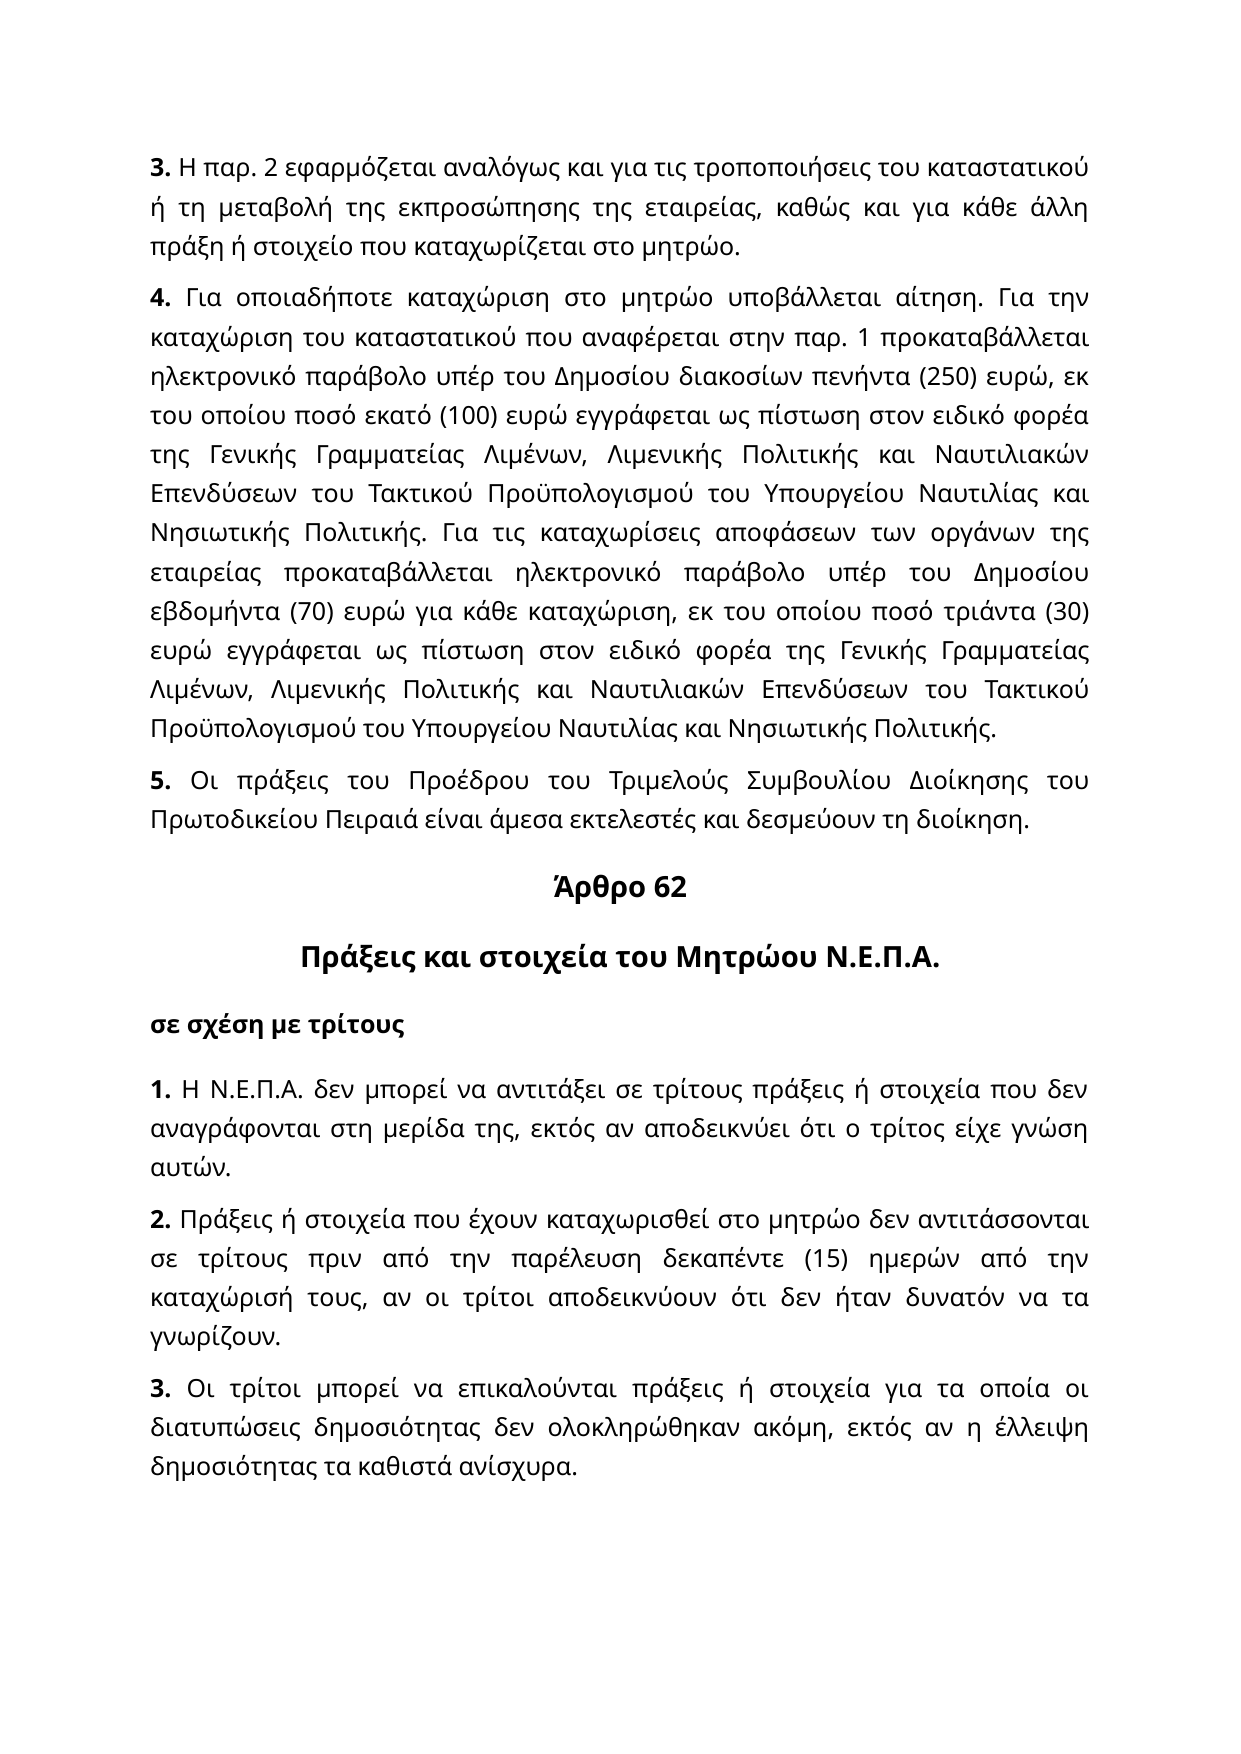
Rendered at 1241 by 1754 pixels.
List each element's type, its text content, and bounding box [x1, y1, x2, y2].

text 3. Η παρ. 2 εφαρμόζεται αναλόγως και για τις τροποποιήσεις του καταστατικού ή τη μεταβολή της εκπροσώπησης της εταιρείας, καθώς και για κάθε άλλη πράξη ή στοιχείο που καταχωρίζεται στο μητρώο. [150, 150, 1090, 262]
text 1. Η Ν.Ε.Π.Α. δεν μπορεί να αντιτάξει σε τρίτους πράξεις ή στοιχεία που δεν αναγράφονται στη μερίδα της, εκτός αν αποδεικνύει ότι ο τρίτος είχε γνώση αυτών. [150, 1071, 1090, 1184]
subtitle Πράξεις και στοιχεία του Μητρώου Ν.Ε.Π.Α. [150, 936, 1090, 976]
text 5. Οι πράξεις του Προέδρου του Τριμελούς Συμβουλίου Διοίκησης του Πρωτοδικείου Πειραιά είναι άμεσα εκτελεστές και δεσμεύουν τη διοίκηση. [150, 762, 1090, 836]
subtitle Άρθρο 62 [150, 866, 1090, 906]
text σε σχέση με τρίτους [150, 1007, 1090, 1041]
text 3. Οι τρίτοι μπορεί να επικαλούνται πράξεις ή στοιχεία για τα οποία οι διατυπώσεις δημοσιότητας δεν ολοκληρώθηκαν ακόμη, εκτός αν η έλλειψη δημοσιότητας τα καθιστά ανίσχυρα. [150, 1370, 1090, 1483]
text 2. Πράξεις ή στοιχεία που έχουν καταχωρισθεί στο μητρώο δεν αντιτάσσονται σε τρίτους πριν από την παρέλευση δεκαπέντε (15) ημερών από την καταχώρισή τους, αν οι τρίτοι αποδεικνύουν ότι δεν ήταν δυνατόν να τα γνωρίζουν. [150, 1201, 1090, 1353]
text 4. Για οποιαδήποτε καταχώριση στο μητρώο υποβάλλεται αίτηση. Για την καταχώριση του καταστατικού που αναφέρεται στην παρ. 1 προκαταβάλλεται ηλεκτρονικό παράβολο υπέρ του Δημοσίου διακοσίων πενήντα (250) ευρώ, εκ του οποίου ποσό εκατό (100) ευρώ εγγράφεται ως πίστωση στον ειδικό φορέα της Γενικής Γραμματείας Λιμένων, Λιμενικής Πολιτικής και Ναυτιλιακών Επενδύσεων του Τακτικού Προϋπολογισμού του Υπουργείου Ναυτιλίας και Νησιωτικής Πολιτικής. Για τις καταχωρίσεις αποφάσεων των οργάνων της εταιρείας προκαταβάλλεται ηλεκτρονικό παράβολο υπέρ του Δημοσίου εβδομήντα (70) ευρώ για κάθε καταχώριση, εκ του οποίου ποσό τριάντα (30) ευρώ εγγράφεται ως πίστωση στον ειδικό φορέα της Γενικής Γραμματείας Λιμένων, Λιμενικής Πολιτικής και Ναυτιλιακών Επενδύσεων του Τακτικού Προϋπολογισμού του Υπουργείου Ναυτιλίας και Νησιωτικής Πολιτικής. [150, 280, 1090, 745]
